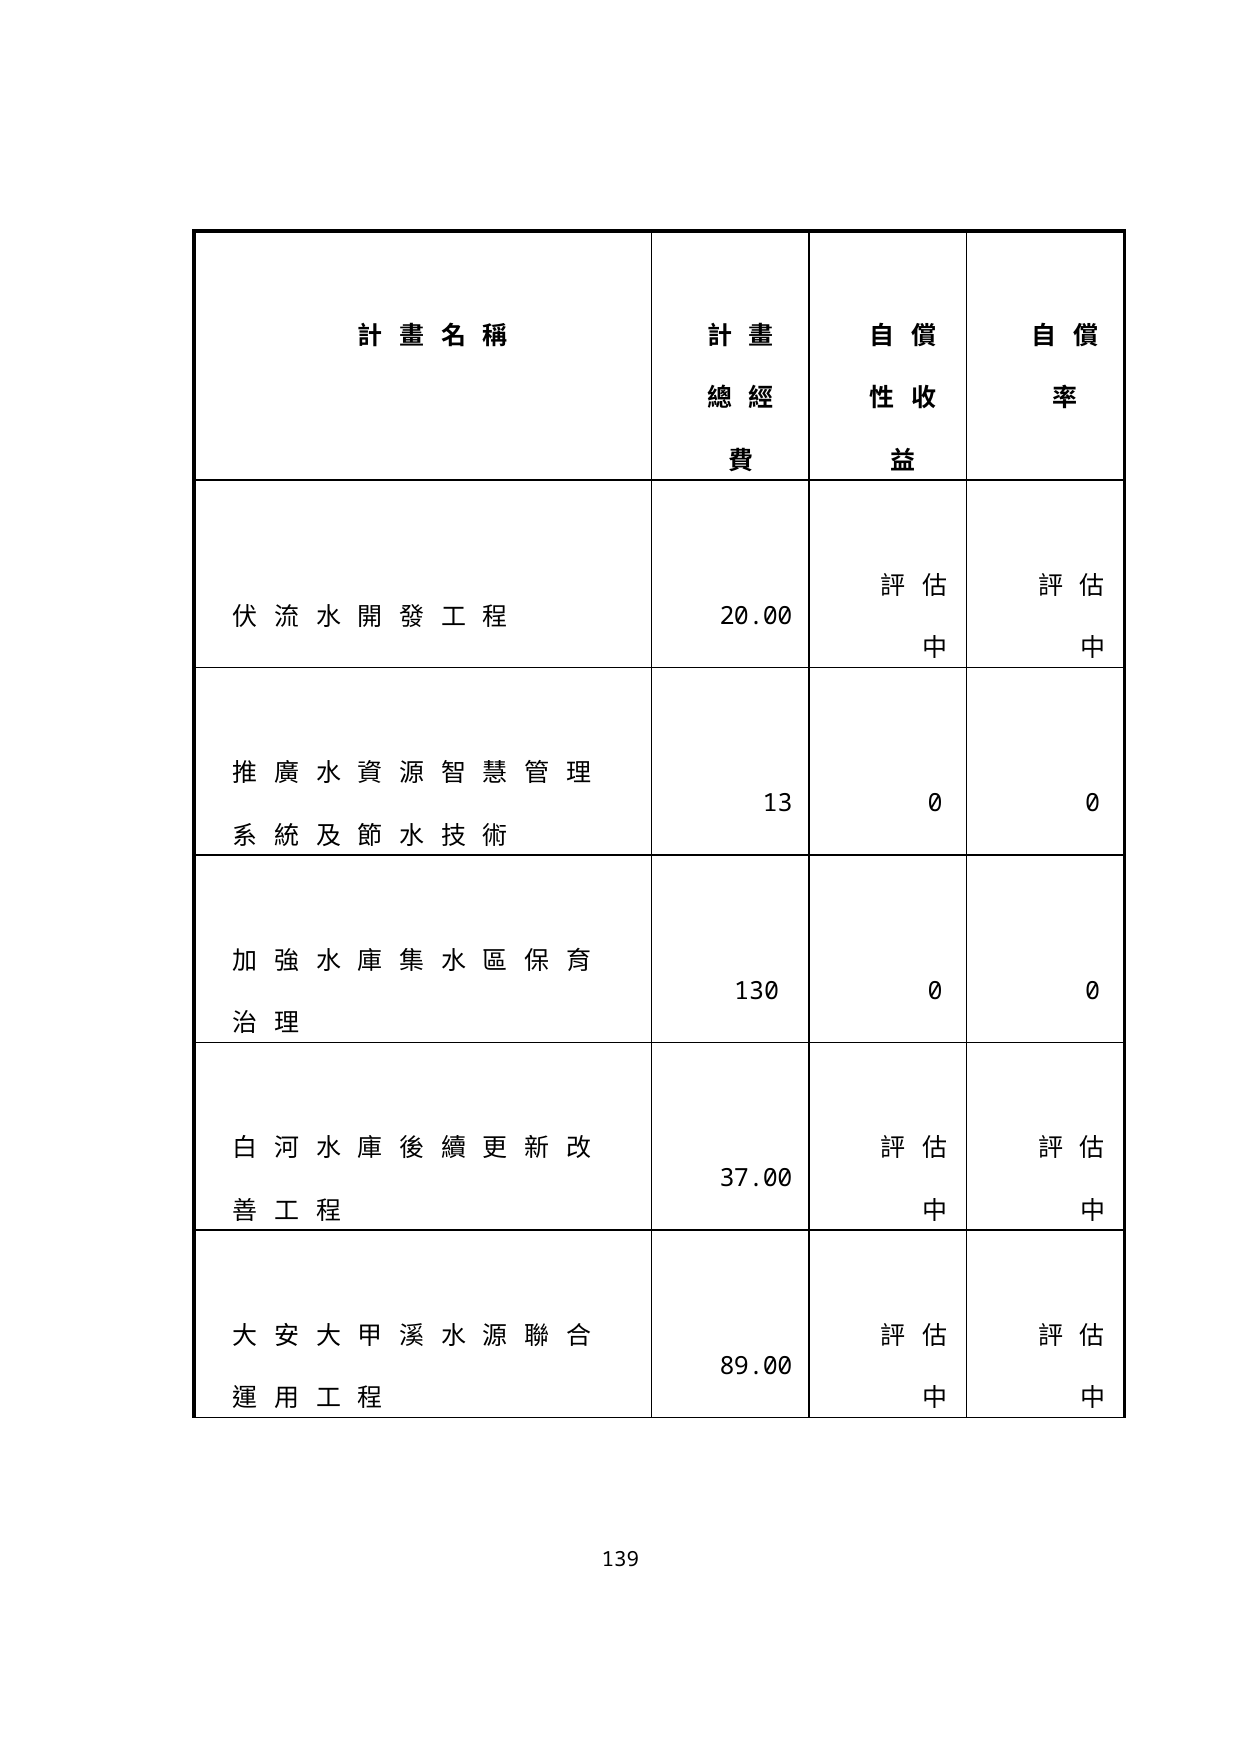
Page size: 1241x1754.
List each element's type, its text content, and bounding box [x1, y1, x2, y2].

table_cell 加強水庫集水區保育治理 [196, 856, 651, 1042]
table_cell 0 [967, 668, 1123, 854]
table_cell 大安大甲溪水源聯合運用工程 [196, 1231, 651, 1417]
table_cell 0 [810, 668, 966, 854]
table_cell 37.00 [652, 1043, 808, 1229]
table_cell 伏流水開發工程 [196, 481, 651, 667]
table_header 自償性收益 [810, 233, 966, 479]
table_cell 推廣水資源智慧管理系統及節水技術 [196, 668, 651, 854]
table_cell 評估中 [967, 481, 1123, 667]
table_cell 0 [810, 856, 966, 1042]
table_cell 13 [652, 668, 808, 854]
table_cell 130 [652, 856, 808, 1042]
table_header 計畫名稱 [196, 233, 651, 479]
table_cell 評估中 [810, 1043, 966, 1229]
table_cell 評估中 [810, 481, 966, 667]
table_cell 0 [967, 856, 1123, 1042]
table_cell 評估中 [967, 1043, 1123, 1229]
table_header 計畫總經費 [652, 233, 808, 479]
table_cell 評估中 [967, 1231, 1123, 1417]
table_cell 白河水庫後續更新改善工程 [196, 1043, 651, 1229]
table_header 自償率 [967, 233, 1123, 479]
table_cell 評估中 [810, 1231, 966, 1417]
table_cell 20.00 [652, 481, 808, 667]
table_cell 89.00 [652, 1231, 808, 1417]
